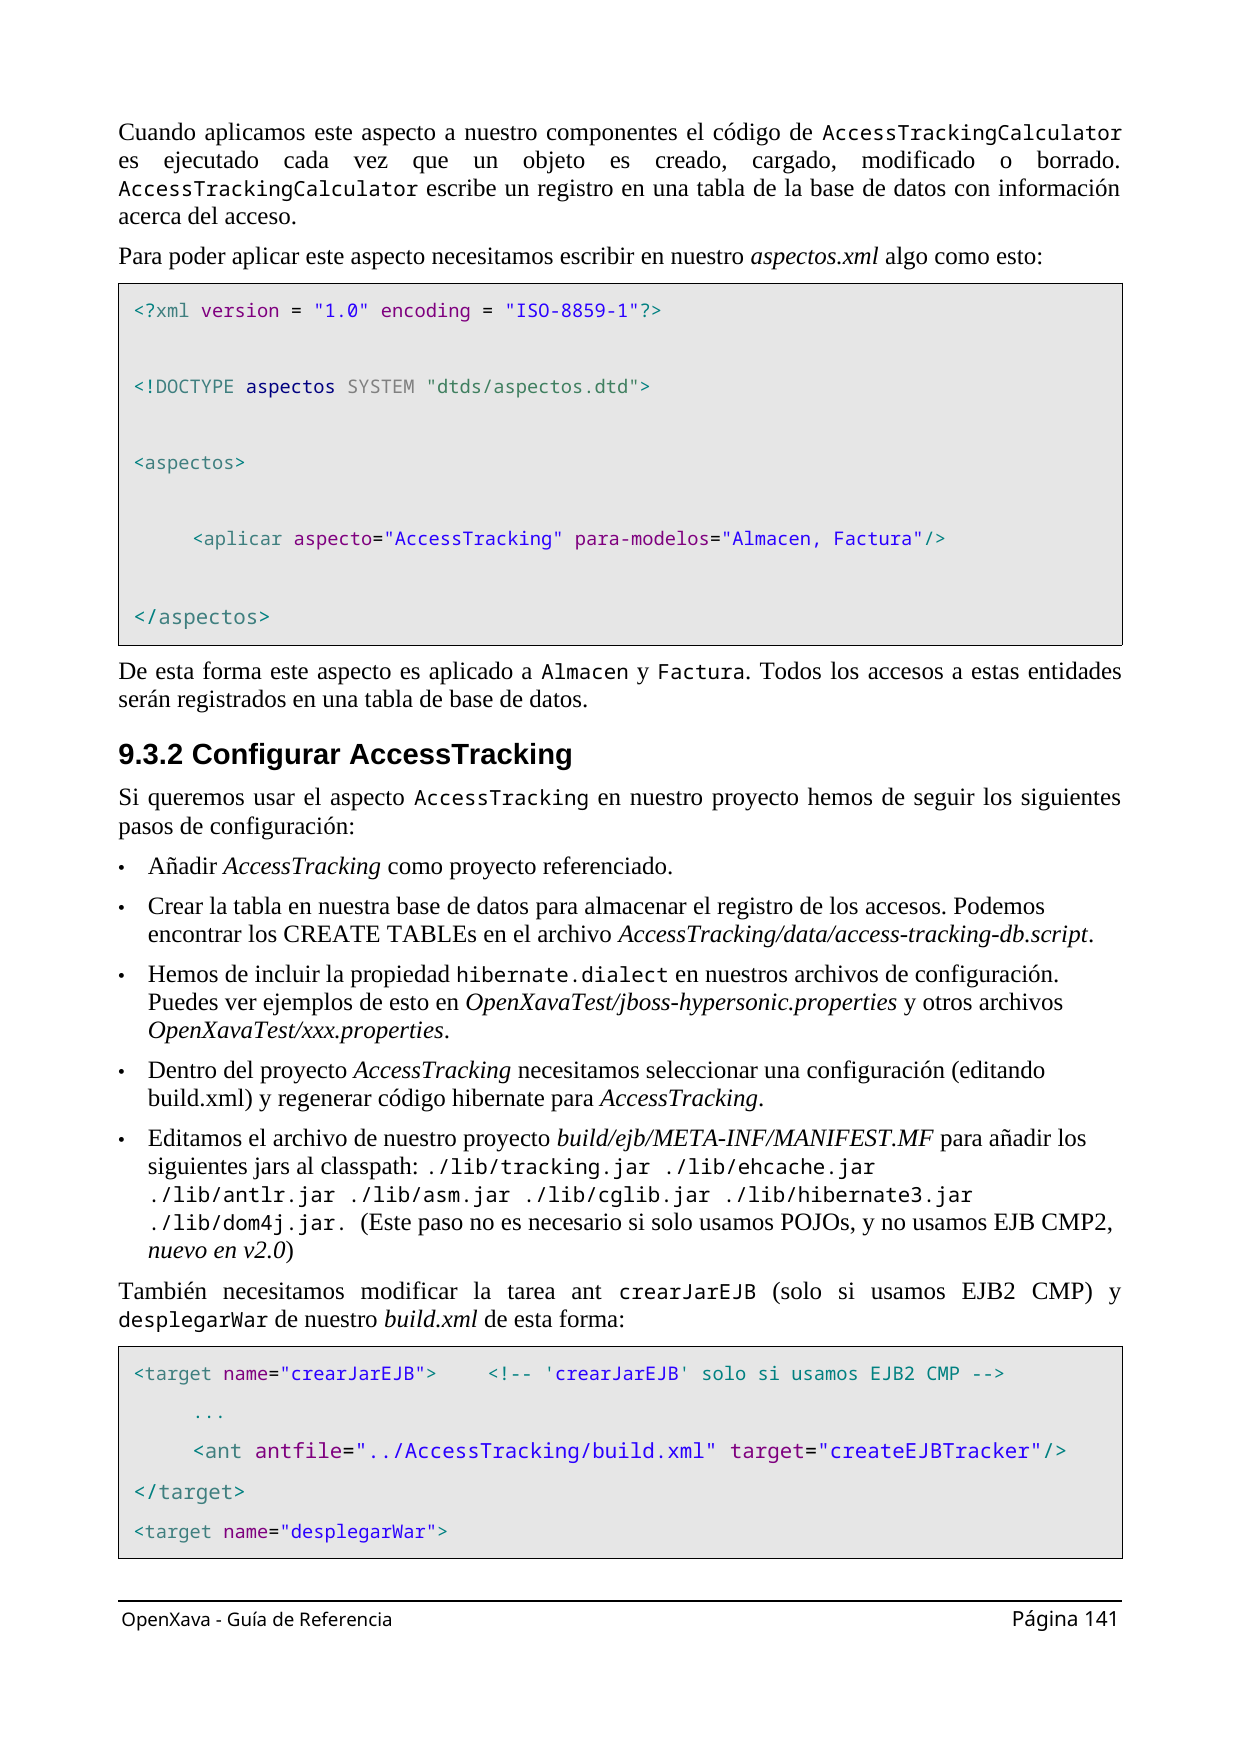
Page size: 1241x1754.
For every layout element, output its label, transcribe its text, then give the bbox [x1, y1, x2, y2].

text <target name="crearJarEJB"> <!-- 'crearJarEJB' solo si usamos EJB2 CMP --> [119, 1347, 1122, 1384]
text <target name="desplegarWar"> [119, 1503, 1122, 1558]
list Dentro del proyecto AccessTracking necesitamos seleccionar una configuración (editando build.xml) y regenerar código hibernate para AccessTracking. [118, 1056, 1122, 1112]
text ... [119, 1384, 1122, 1422]
text </aspectos> [119, 587, 1122, 645]
text <aspectos> [119, 435, 1122, 473]
text <!DOCTYPE aspectos SYSTEM "dtds/aspectos.dtd"> [119, 359, 1122, 397]
text También necesitamos modificar la tarea ant crearJarEJB (solo si usamos EJB2 CMP) y desplegarWar de nuestro build.xml de esta forma: [118, 1277, 1122, 1333]
list Crear la tabla en nuestra base de datos para almacenar el registro de los accesos. Podemos encontrar los CREATE TABLEs en el archivo AccessTracking/data/access-tracking-db.script. [118, 892, 1122, 948]
text Si queremos usar el aspecto AccessTracking en nuestro proyecto hemos de seguir los siguientes pasos de configuración: [118, 783, 1122, 839]
text Para poder aplicar este aspecto necesitamos escribir en nuestro aspectos.xml algo como esto: [118, 242, 1122, 270]
text <aplicar aspecto="AccessTracking" para-modelos="Almacen, Factura"/> [119, 511, 1122, 549]
text Cuando aplicamos este aspecto a nuestro componentes el código de AccessTrackingCalculator es ejecutado cada vez que un objeto es creado, cargado, modificado o borrado. AccessTrackingCalculator escribe un registro en una tabla de la base de datos con información acerca del acceso. [118, 118, 1122, 230]
list Añadir AccessTracking como proyecto referenciado. [118, 852, 1122, 880]
subtitle Configurar AccessTracking [118, 738, 1122, 771]
text </target> [119, 1462, 1122, 1503]
list Editamos el archivo de nuestro proyecto build/ejb/META-INF/MANIFEST.MF para añadir los siguientes jars al classpath: ./lib/tracking.jar ./lib/ehcache.jar ./lib/antlr.jar ./lib/asm.jar ./lib/cglib.jar ./lib/hibernate3.jar ./lib/dom4j.jar. (Este paso no es necesario si solo usamos POJOs, y no usamos EJB CMP2, nuevo en v2.0) [118, 1124, 1122, 1264]
text <?xml version = "1.0" encoding = "ISO-8859-1"?> [119, 284, 1122, 321]
text <ant antfile="../AccessTracking/build.xml" target="createEJBTracker"/> [119, 1422, 1122, 1462]
list Hemos de incluir la propiedad hibernate.dialect en nuestros archivos de configuración. Puedes ver ejemplos de esto en OpenXavaTest/jboss-hypersonic.properties y otros archivos OpenXavaTest/xxx.properties. [118, 960, 1122, 1044]
text De esta forma este aspecto es aplicado a Almacen y Factura. Todos los accesos a estas entidades serán registrados en una tabla de base de datos. [118, 657, 1122, 713]
